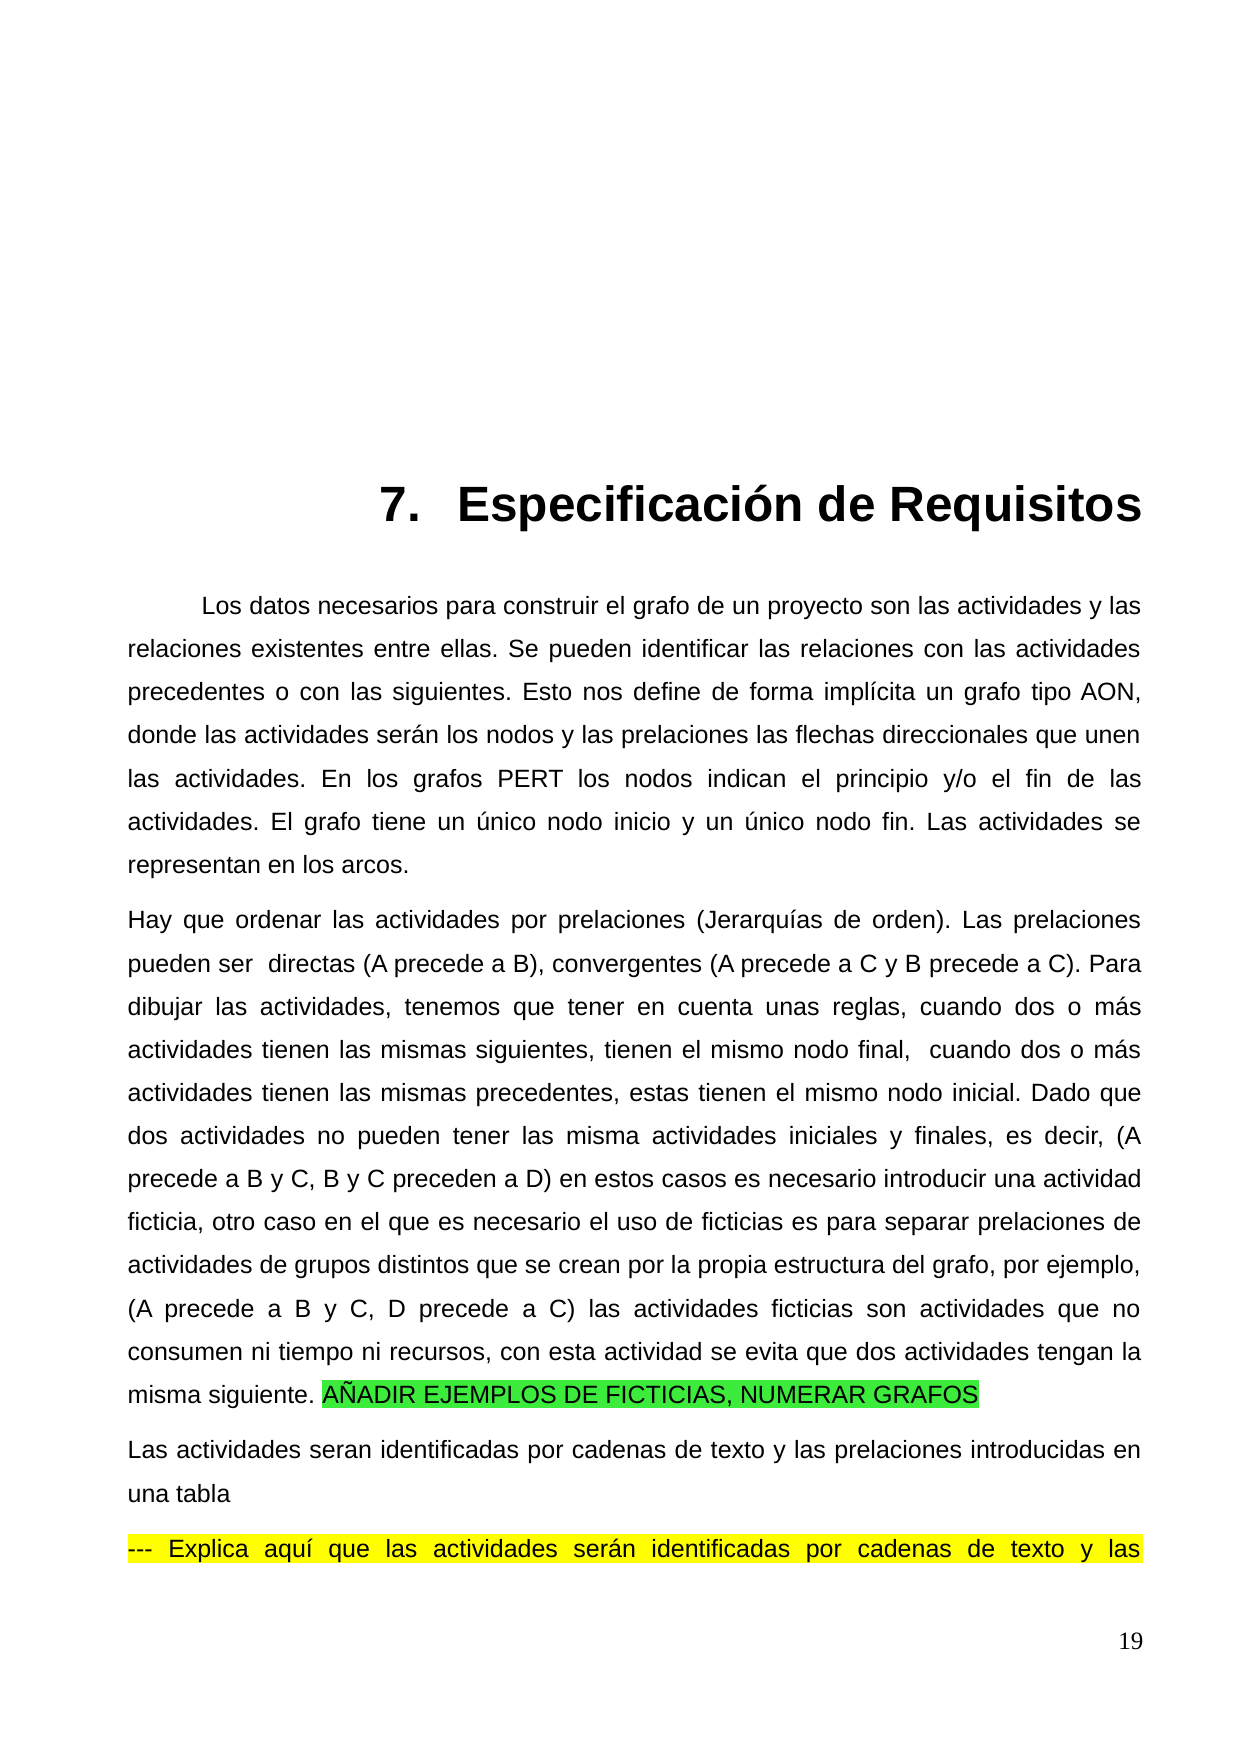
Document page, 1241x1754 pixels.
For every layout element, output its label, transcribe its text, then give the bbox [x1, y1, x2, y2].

text Los datos necesarios para construir el grafo de un proyecto son las actividades y las relaciones existentes entre ellas. Se pueden identificar las relaciones con las actividades precedentes o con las siguientes. Esto nos define de forma implícita un grafo tipo AON, donde las actividades serán los nodos y las prelaciones las flechas direccionales que unen las actividades. En los grafos PERT los nodos indican el principio y/o el fin de las actividades. El grafo tiene un único nodo inicio y un único nodo fin. Las actividades se representan en los arcos. [127, 591, 1143, 878]
text Hay que ordenar las actividades por prelaciones (Jerarquías de orden). Las prelaciones pueden ser directas (A precede a B), convergentes (A precede a C y B precede a C). Para dibujar las actividades, tenemos que tener en cuenta unas reglas, cuando dos o más actividades tienen las mismas siguientes, tienen el mismo nodo final, cuando dos o más actividades tienen las mismas precedentes, estas tienen el mismo nodo inicial. Dado que dos actividades no pueden tener las misma actividades iniciales y finales, es decir, (A precede a B y C, B y C preceden a D) en estos casos es necesario introducir una actividad ficticia, otro caso en el que es necesario el uso de ficticias es para separar prelaciones de actividades de grupos distintos que se crean por la propia estructura del grafo, por ejemplo, (A precede a B y C, D precede a C) las actividades ficticias son actividades que no consumen ni tiempo ni recursos, con esta actividad se evita que dos actividades tengan la misma siguiente. AÑADIR EJEMPLOS DE FICTICIAS, NUMERAR GRAFOS [127, 905, 1143, 1408]
text Las actividades seran identificadas por cadenas de texto y las prelaciones introducidas en una tabla [127, 1435, 1143, 1507]
subtitle Especificación de Requisitos [127, 475, 1143, 532]
text --- Explica aquí que las actividades serán identificadas por cadenas de texto y las [127, 1534, 1143, 1563]
